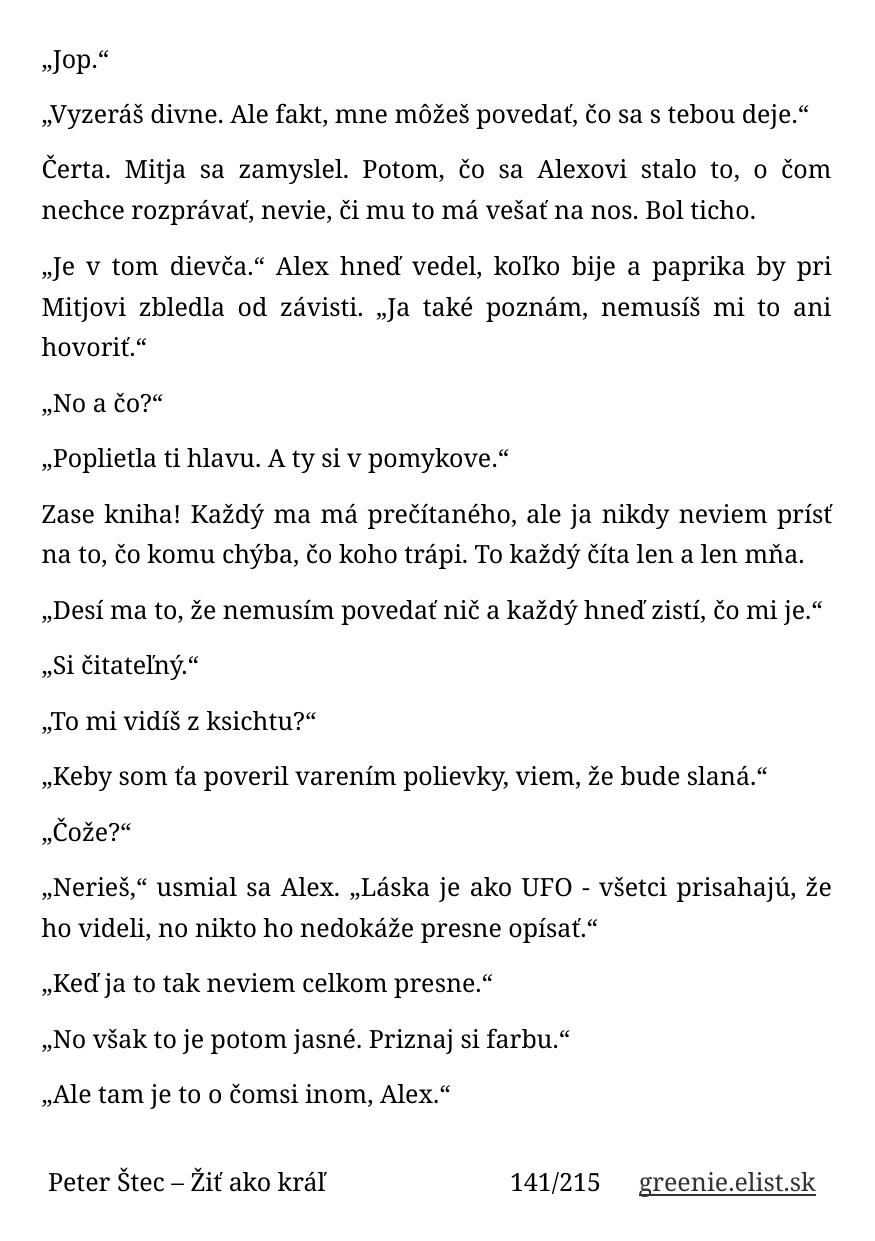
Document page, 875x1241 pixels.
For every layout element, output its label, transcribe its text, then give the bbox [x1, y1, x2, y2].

text „Vyzeráš divne. Ale fakt, mne môžeš povedať, čo sa s tebou deje.“ [41, 97, 833, 131]
text „To mi vidíš z ksichtu?“ [41, 703, 833, 737]
text Čerta. Mitja sa zamyslel. Potom, čo sa Alexovi stalo to, o čom nechce rozprávať, nevie, či mu to má vešať na nos. Bol ticho. [41, 152, 833, 227]
text „Ale tam je to o čomsi inom, Alex.“ [41, 1077, 833, 1111]
text „Nerieš,“ usmial sa Alex. „Láska je ako UFO - všetci prisahajú, že ho videli, no nikto ho nedokáže presne opísať.“ [41, 870, 833, 944]
text „Keď ja to tak neviem celkom presne.“ [41, 966, 833, 1000]
text „Poplietla ti hlavu. A ty si v pomykove.“ [41, 441, 833, 475]
text „Je v tom dievča.“ Alex hneď vedel, koľko bije a paprika by pri Mitjovi zbledla od závisti. „Ja také poznám, nemusíš mi to ani hovoriť.“ [41, 248, 833, 364]
text „Si čitateľný.“ [41, 648, 833, 682]
text „Čože?“ [41, 814, 833, 848]
text „No však to je potom jasné. Priznaj si farbu.“ [41, 1021, 833, 1055]
text „No a čo?“ [41, 386, 833, 419]
text „Jop.“ [41, 41, 833, 75]
text „Desí ma to, že nemusím povedať nič a každý hneď zistí, čo mi je.“ [41, 593, 833, 627]
text „Keby som ťa poveril varením polievky, viem, že bude slaná.“ [41, 759, 833, 793]
text Zase kniha! Každý ma má prečítaného, ale ja nikdy neviem prísť na to, čo komu chýba, čo koho trápi. To každý číta len a len mňa. [41, 496, 833, 571]
